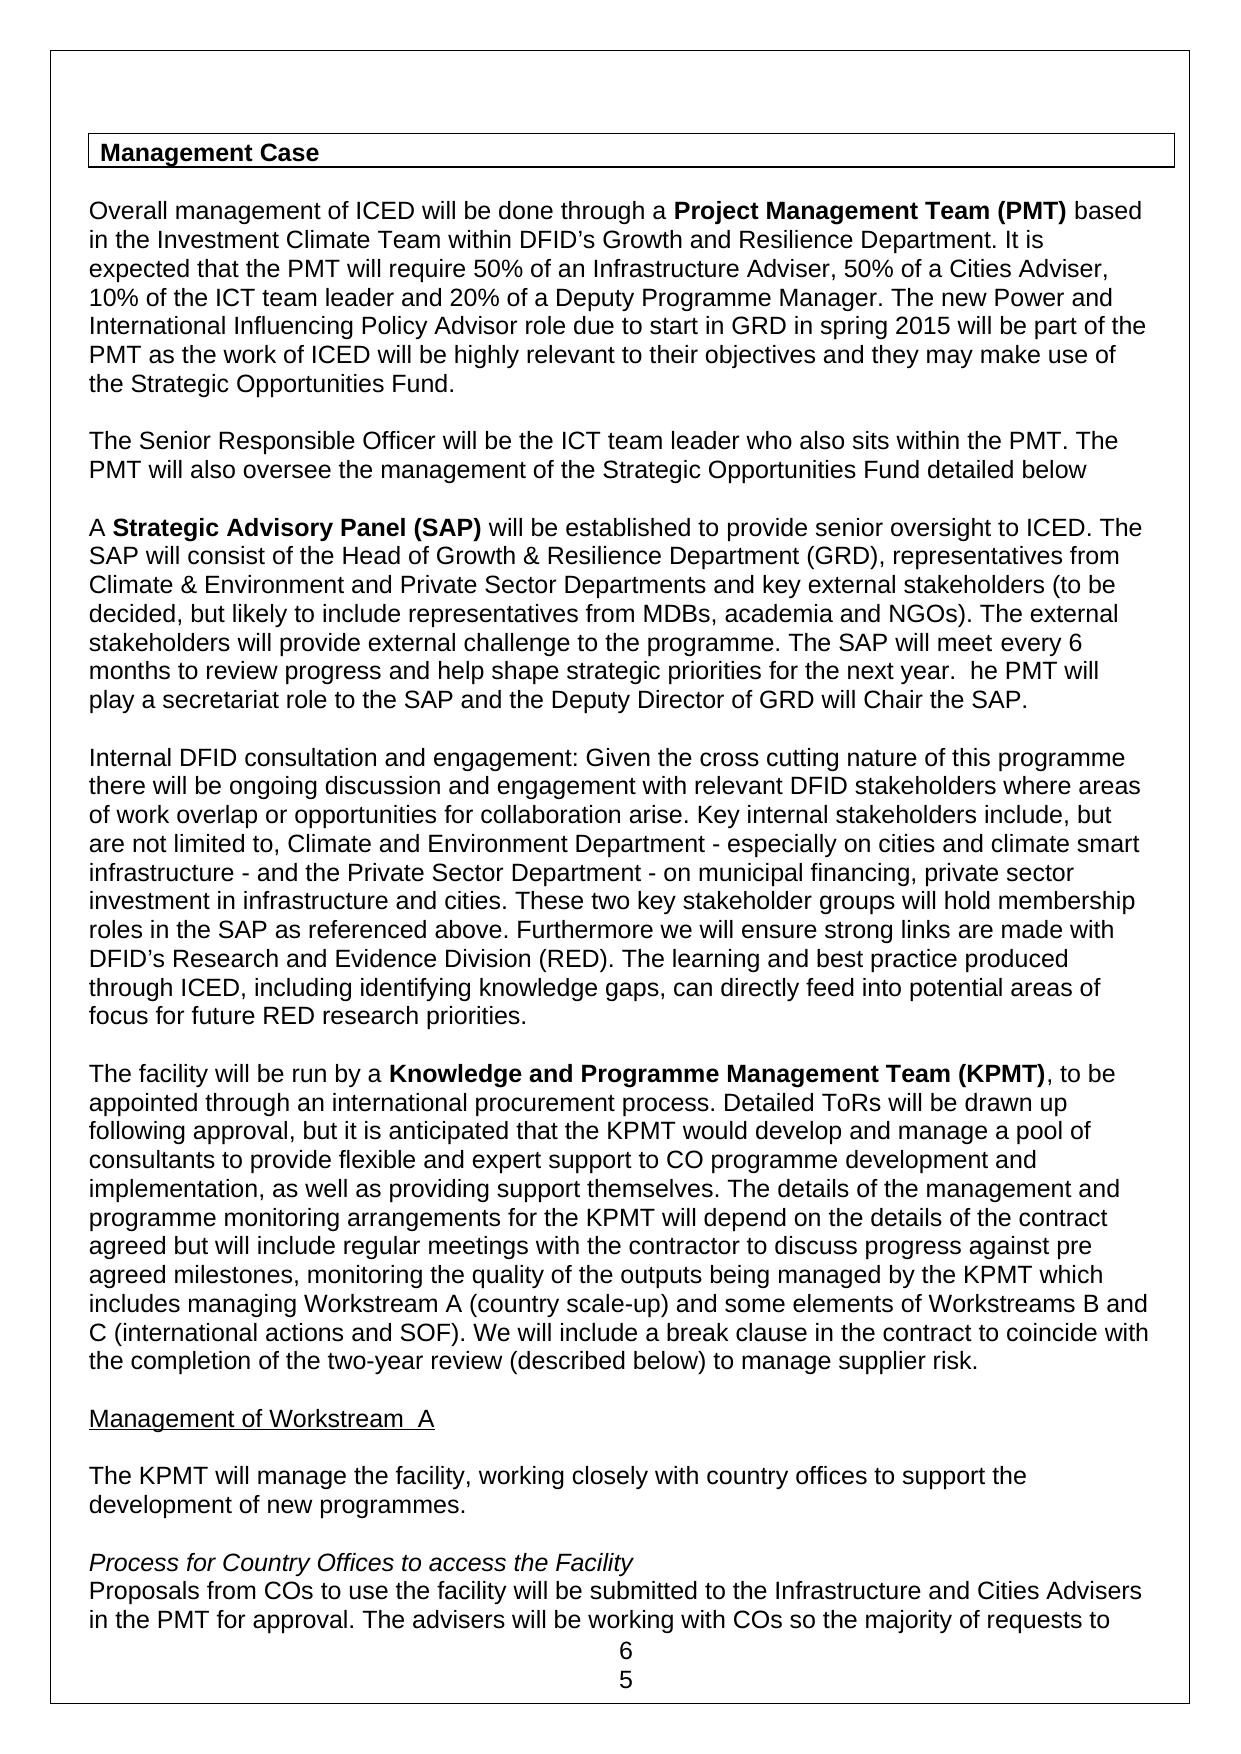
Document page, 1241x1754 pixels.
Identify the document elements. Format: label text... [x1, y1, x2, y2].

text The Senior Responsible Officer will be the ICT team leader who also sits within the PMT. The PMT will also oversee the management of the Strategic Opportunities Fund detailed below [89, 426, 1152, 484]
text Internal DFID consultation and engagement: Given the cross cutting nature of this programme there will be ongoing discussion and engagement with relevant DFID stakeholders where areas of work overlap or opportunities for collaboration arise. Key internal stakeholders include, but are not limited to, Climate and Environment Department - especially on cities and climate smart infrastructure - and the Private Sector Department - on municipal financing, private sector investment in infrastructure and cities. These two key stakeholder groups will hold membership roles in the SAP as referenced above. Furthermore we will ensure strong links are made with DFID’s Research and Evidence Division (RED). The learning and best practice produced through ICED, including identifying knowledge gaps, can directly feed into potential areas of focus for future RED research priorities. [89, 742, 1152, 1030]
text The facility will be run by a Knowledge and Programme Management Team (KPMT), to be appointed through an international procurement process. Detailed ToRs will be drawn up following approval, but it is anticipated that the KPMT would develop and manage a pool of consultants to provide flexible and expert support to CO programme development and implementation, as well as providing support themselves. The details of the management and programme monitoring arrangements for the KPMT will depend on the details of the contract agreed but will include regular meetings with the contractor to discuss progress against pre agreed milestones, monitoring the quality of the outputs being managed by the KPMT which includes managing Workstream A (country scale-up) and some elements of Workstreams B and C (international actions and SOF). We will include a break clause in the contract to coincide with the completion of the two-year review (described below) to manage supplier risk. [89, 1059, 1152, 1375]
text The KPMT will manage the facility, working closely with country offices to support the development of new programmes. [89, 1461, 1152, 1519]
text Process for Country Offices to access the Facility [89, 1547, 1152, 1576]
text Management of Workstream A [89, 1404, 1152, 1432]
text Proposals from COs to use the facility will be submitted to the Infrastructure and Cities Advisers in the PMT for approval. The advisers will be working with COs so the majority of requests to [89, 1576, 1152, 1634]
text Overall management of ICED will be done through a Project Management Team (PMT) based in the Investment Climate Team within DFID’s Growth and Resilience Department. It is expected that the PMT will require 50% of an Infrastructure Adviser, 50% of a Cities Adviser, 10% of the ICT team leader and 20% of a Deputy Programme Manager. The new Power and International Influencing Policy Advisor role due to start in GRD in spring 2015 will be part of the PMT as the work of ICED will be highly relevant to their objectives and they may make use of the Strategic Opportunities Fund. [89, 196, 1152, 397]
table_header Management Case [89, 134, 1174, 166]
text A Strategic Advisory Panel (SAP) will be established to provide senior oversight to ICED. The SAP will consist of the Head of Growth & Resilience Department (GRD), representatives from Climate & Environment and Private Sector Departments and key external stakeholders (to be decided, but likely to include representatives from MDBs, academia and NGOs). The external stakeholders will provide external challenge to the programme. The SAP will meet every 6 months to review progress and help shape strategic priorities for the next year. he PMT will play a secretariat role to the SAP and the Deputy Director of GRD will Chair the SAP. [89, 512, 1152, 714]
